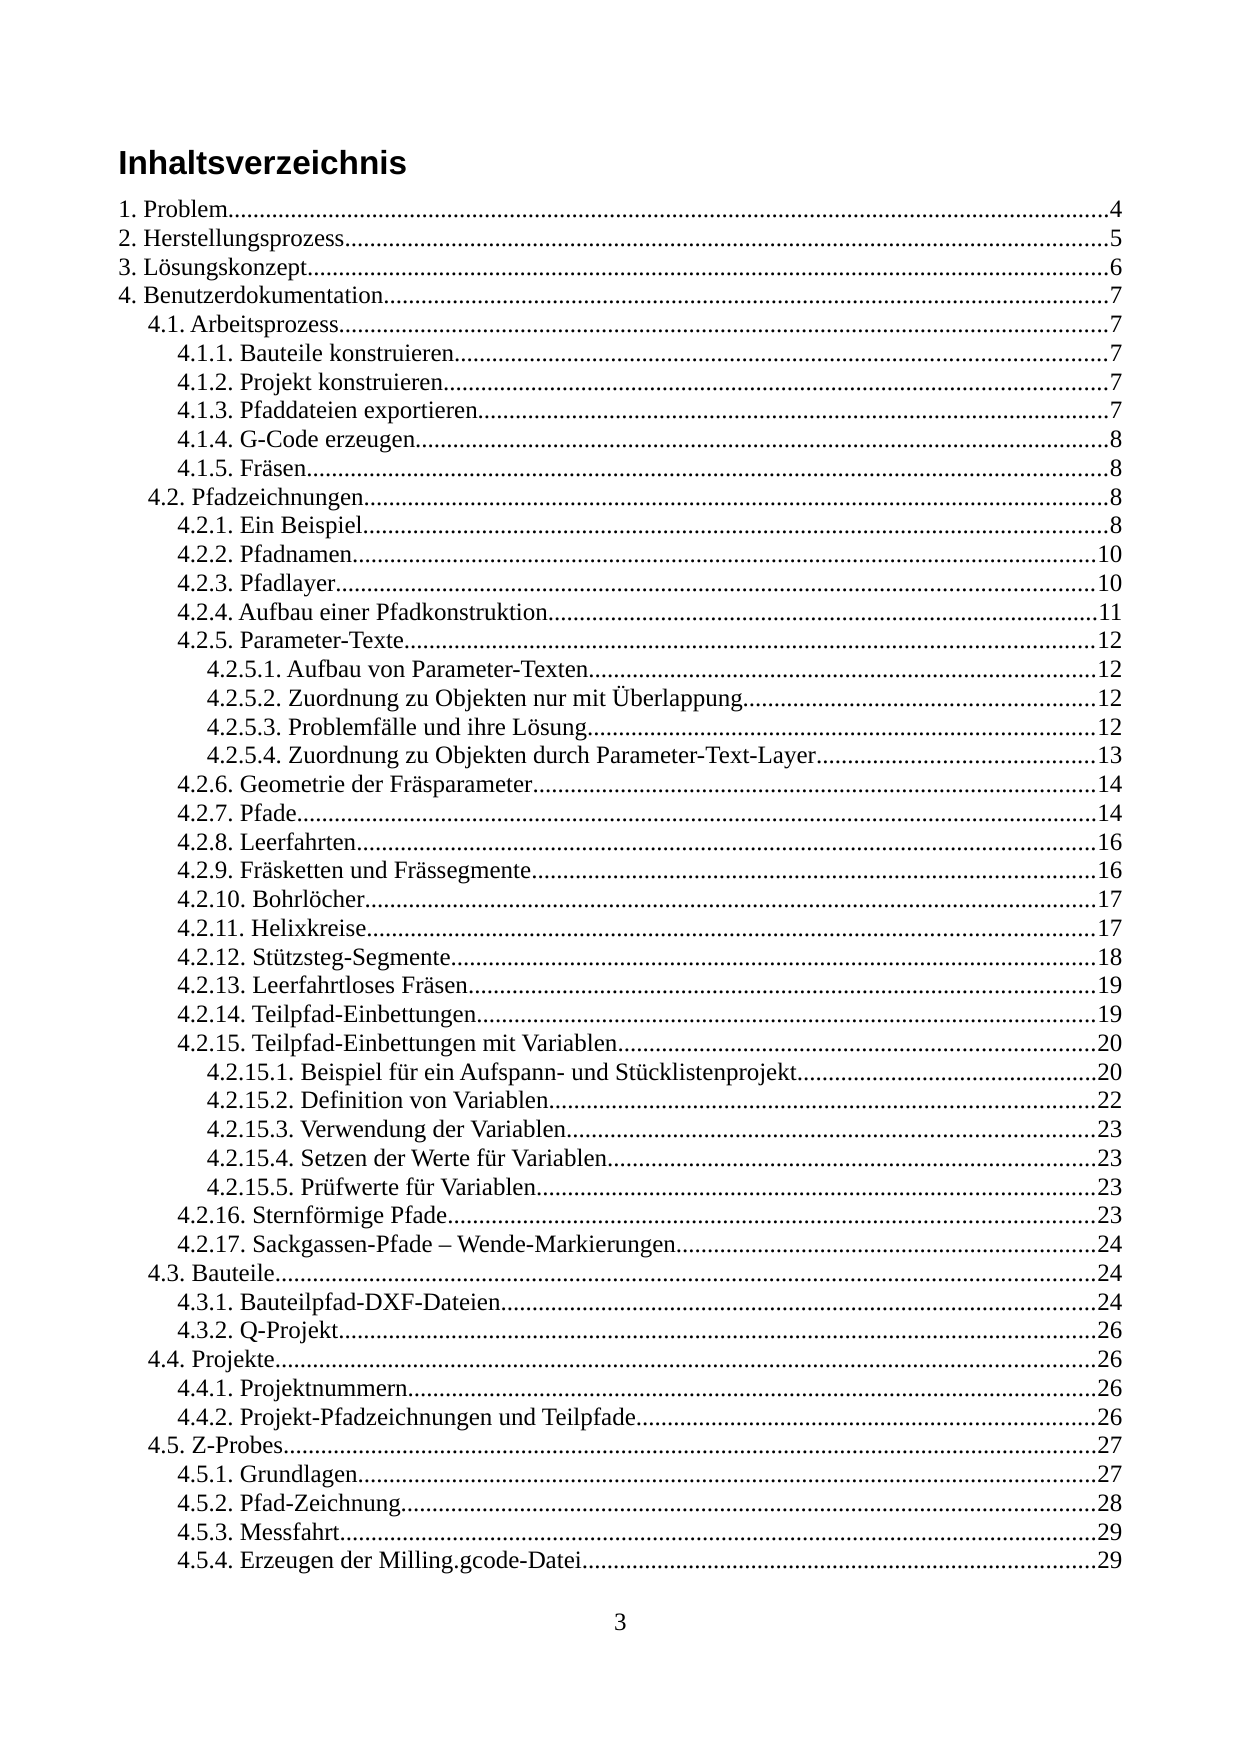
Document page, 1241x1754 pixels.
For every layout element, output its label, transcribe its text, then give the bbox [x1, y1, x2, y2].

text 4.2.15.4. Setzen der Werte für Variablen 23 [207, 1143, 1122, 1172]
text 4.2.7. Pfade 14 [177, 798, 1122, 827]
text 4.2.10. Bohrlöcher 17 [177, 884, 1122, 913]
text 4.2.15.1. Beispiel für ein Aufspann- und Stücklistenprojekt 20 [207, 1057, 1122, 1085]
text 4.1.2. Projekt konstruieren 7 [177, 367, 1122, 395]
text 1. Problem 4 [118, 194, 1122, 223]
text 3. Lösungskonzept 6 [118, 252, 1122, 280]
text 4.2.17. Sackgassen-Pfade – Wende-Markierungen 24 [177, 1229, 1122, 1258]
text 4.2.15.2. Definition von Variablen 22 [207, 1085, 1122, 1114]
text 4.2.11. Helixkreise 17 [177, 913, 1122, 942]
text 4.2.15.3. Verwendung der Variablen 23 [207, 1114, 1122, 1143]
text 4.1.5. Fräsen 8 [177, 453, 1122, 482]
text 4.2.5. Parameter-Texte 12 [177, 625, 1122, 654]
text 4.4.1. Projektnummern 26 [177, 1373, 1122, 1402]
text 4.1. Arbeitsprozess 7 [148, 309, 1122, 338]
text 4.2.6. Geometrie der Fräsparameter 14 [177, 769, 1122, 798]
text 4.2.1. Ein Beispiel 8 [177, 510, 1122, 539]
text 4.2.2. Pfadnamen 10 [177, 539, 1122, 568]
text 4.2.15.5. Prüfwerte für Variablen 23 [207, 1172, 1122, 1200]
text 4.2.4. Aufbau einer Pfadkonstruktion 11 [177, 597, 1122, 625]
text 2. Herstellungsprozess 5 [118, 223, 1122, 252]
text 4.2.3. Pfadlayer 10 [177, 568, 1122, 597]
text 4.2.5.1. Aufbau von Parameter-Texten 12 [207, 654, 1122, 683]
text 4.5.2. Pfad-Zeichnung 28 [177, 1488, 1122, 1517]
text 4.5.1. Grundlagen 27 [177, 1459, 1122, 1488]
text 4.3. Bauteile 24 [148, 1258, 1122, 1287]
text 4.2.14. Teilpfad-Einbettungen 19 [177, 999, 1122, 1028]
text 4.2.5.4. Zuordnung zu Objekten durch Parameter-Text-Layer 13 [207, 740, 1122, 769]
text 4.4. Projekte 26 [148, 1344, 1122, 1373]
text 4.1.3. Pfaddateien exportieren 7 [177, 395, 1122, 424]
text 4.2.16. Sternförmige Pfade 23 [177, 1200, 1122, 1229]
text 4.2.13. Leerfahrtloses Fräsen 19 [177, 970, 1122, 999]
text 4.5.4. Erzeugen der Milling.gcode-Datei 29 [177, 1545, 1122, 1574]
text 4.3.2. Q-Projekt 26 [177, 1315, 1122, 1344]
text 4.2.5.2. Zuordnung zu Objekten nur mit Überlappung 12 [207, 683, 1122, 712]
text 4.2.8. Leerfahrten 16 [177, 827, 1122, 855]
text 4.2.12. Stützsteg-Segmente 18 [177, 942, 1122, 970]
subtitle Inhaltsverzeichnis [118, 143, 1122, 182]
text 4.2.5.3. Problemfälle und ihre Lösung 12 [207, 712, 1122, 740]
text 4.2.15. Teilpfad-Einbettungen mit Variablen 20 [177, 1028, 1122, 1057]
text 4.3.1. Bauteilpfad-DXF-Dateien 24 [177, 1287, 1122, 1315]
text 4.2. Pfadzeichnungen 8 [148, 482, 1122, 510]
text 4. Benutzerdokumentation 7 [118, 280, 1122, 309]
text 4.4.2. Projekt-Pfadzeichnungen und Teilpfade 26 [177, 1402, 1122, 1430]
text 4.1.1. Bauteile konstruieren 7 [177, 338, 1122, 367]
text 4.1.4. G-Code erzeugen 8 [177, 424, 1122, 453]
text 4.5. Z-Probes 27 [148, 1430, 1122, 1459]
text 4.2.9. Fräsketten und Frässegmente 16 [177, 855, 1122, 884]
text 4.5.3. Messfahrt 29 [177, 1517, 1122, 1545]
